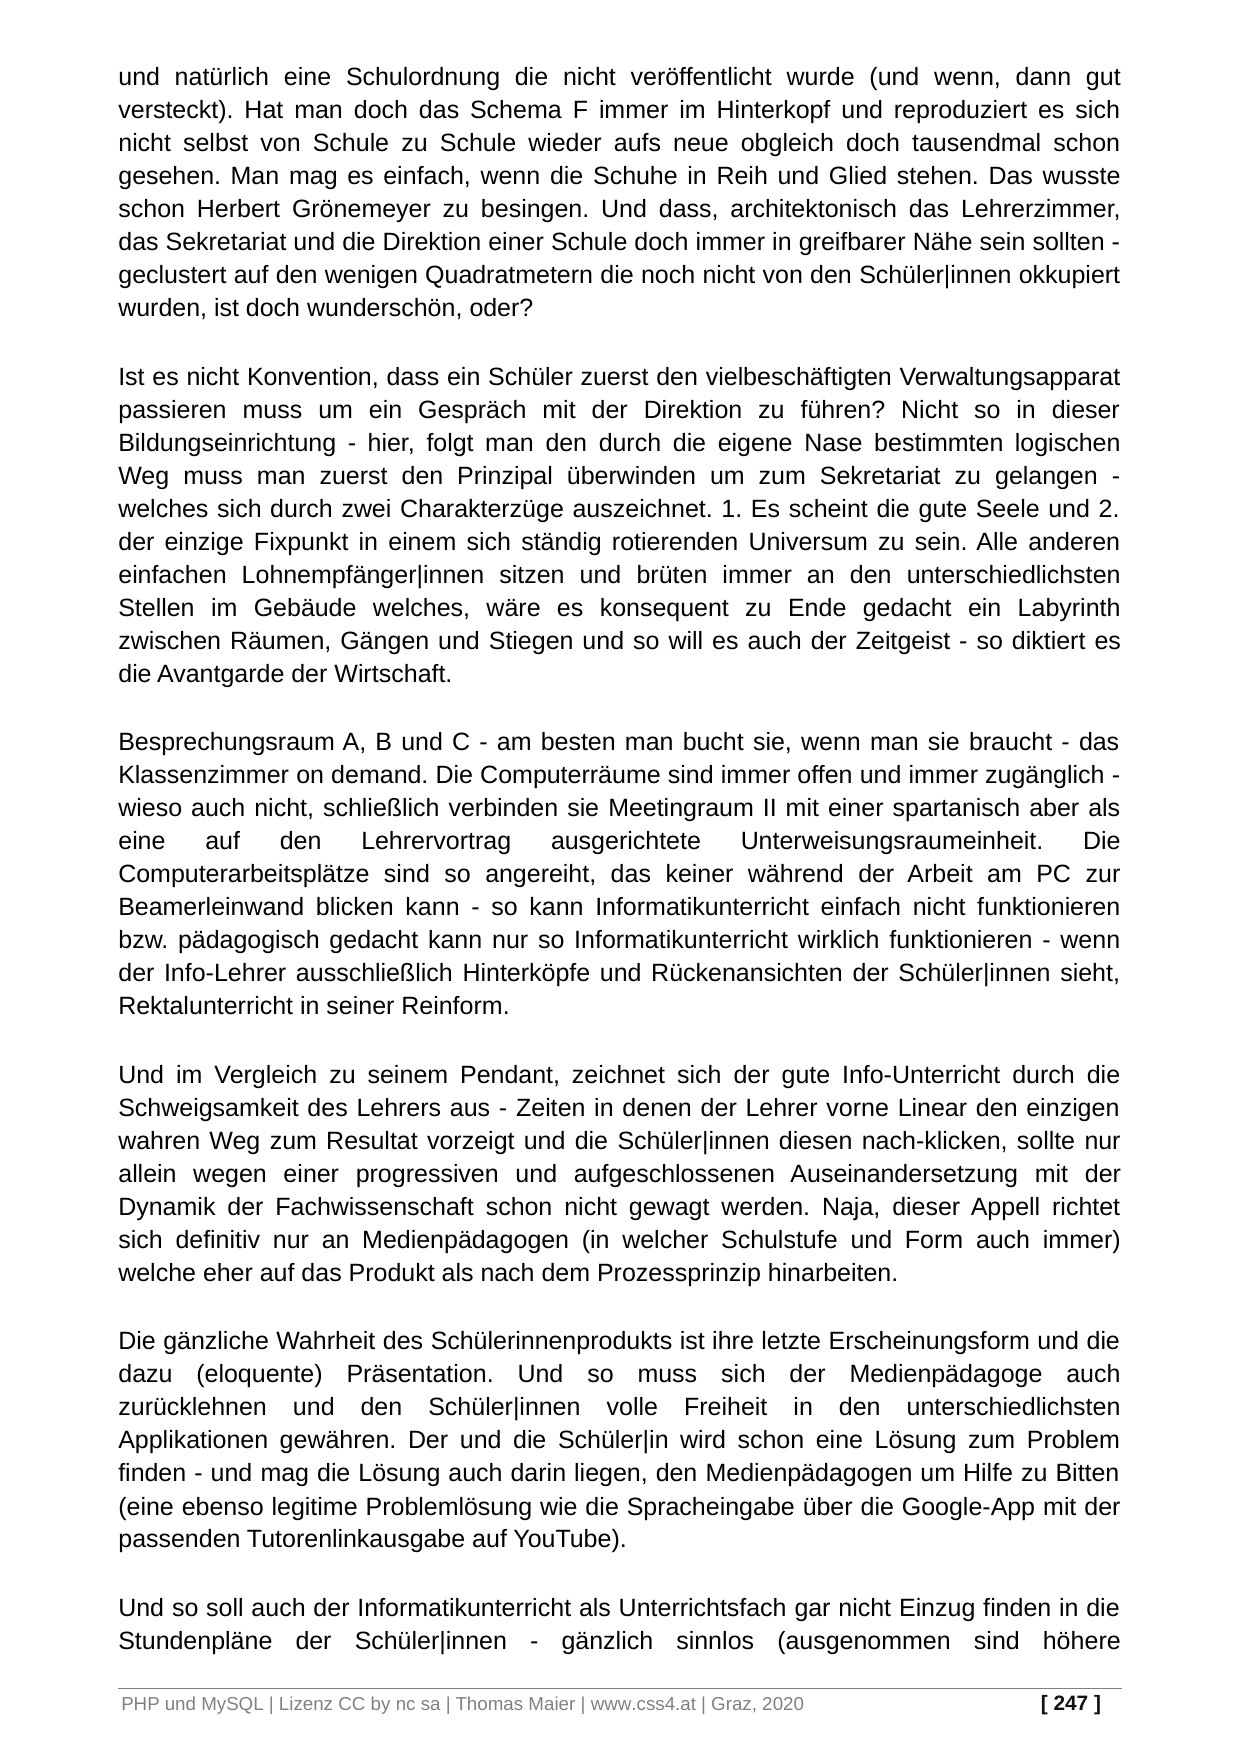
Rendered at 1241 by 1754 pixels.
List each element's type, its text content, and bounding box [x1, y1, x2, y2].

text und natürlich eine Schulordnung die nicht veröffentlicht wurde (und wenn, dann gut versteckt). Hat man doch das Schema F immer im Hinterkopf und reproduziert es sich nicht selbst von Schule zu Schule wieder aufs neue obgleich doch tausendmal schon gesehen. Man mag es einfach, wenn die Schuhe in Reih und Glied stehen. Das wusste schon Herbert Grönemeyer zu besingen. Und dass, architektonisch das Lehrerzimmer, das Sekretariat und die Direktion einer Schule doch immer in greifbarer Nähe sein sollten - geclustert auf den wenigen Quadratmetern die noch nicht von den Schüler|innen okkupiert wurden, ist doch wunderschön, oder? [118, 62, 1122, 322]
text Und so soll auch der Informatikunterricht als Unterrichtsfach gar nicht Einzug finden in die Stundenpläne der Schüler|innen - gänzlich sinnlos (ausgenommen sind höhere [118, 1593, 1122, 1655]
text Und im Vergleich zu seinem Pendant, zeichnet sich der gute Info-Unterricht durch die Schweigsamkeit des Lehrers aus - Zeiten in denen der Lehrer vorne Linear den einzigen wahren Weg zum Resultat vorzeigt und die Schüler|innen diesen nach-klicken, sollte nur allein wegen einer progressiven und aufgeschlossenen Auseinandersetzung mit der Dynamik der Fachwissenschaft schon nicht gewagt werden. Naja, dieser Appell richtet sich definitiv nur an Medienpädagogen (in welcher Schulstufe und Form auch immer) welche eher auf das Produkt als nach dem Prozessprinzip hinarbeiten. [118, 1060, 1122, 1287]
text Besprechungsraum A, B und C - am besten man bucht sie, wenn man sie braucht - das Klassenzimmer on demand. Die Computerräume sind immer offen und immer zugänglich - wieso auch nicht, schließlich verbinden sie Meetingraum II mit einer spartanisch aber als eine auf den Lehrervortrag ausgerichtete Unterweisungsraumeinheit. Die Computerarbeitsplätze sind so angereiht, das keiner während der Arbeit am PC zur Beamerleinwand blicken kann - so kann Informatikunterricht einfach nicht funktionieren bzw. pädagogisch gedacht kann nur so Informatikunterricht wirklich funktionieren - wenn der Info-Lehrer ausschließlich Hinterköpfe und Rückenansichten der Schüler|innen sieht, Rektalunterricht in seiner Reinform. [118, 727, 1122, 1020]
text Die gänzliche Wahrheit des Schülerinnenprodukts ist ihre letzte Erscheinungsform und die dazu (eloquente) Präsentation. Und so muss sich der Medienpädagoge auch zurücklehnen und den Schüler|innen volle Freiheit in den unterschiedlichsten Applikationen gewähren. Der und die Schüler|in wird schon eine Lösung zum Problem finden - und mag die Lösung auch darin liegen, den Medienpädagogen um Hilfe zu Bitten (eine ebenso legitime Problemlösung wie die Spracheingabe über die Google-App mit der passenden Tutorenlinkausgabe auf YouTube). [118, 1326, 1122, 1553]
text Ist es nicht Konvention, dass ein Schüler zuerst den vielbeschäftigten Verwaltungsapparat passieren muss um ein Gespräch mit der Direktion zu führen? Nicht so in dieser Bildungseinrichtung - hier, folgt man den durch die eigene Nase bestimmten logischen Weg muss man zuerst den Prinzipal überwinden um zum Sekretariat zu gelangen - welches sich durch zwei Charakterzüge auszeichnet. 1. Es scheint die gute Seele und 2. der einzige Fixpunkt in einem sich ständig rotierenden Universum zu sein. Alle anderen einfachen Lohnempfänger|innen sitzen und brüten immer an den unterschiedlichsten Stellen im Gebäude welches, wäre es konsequent zu Ende gedacht ein Labyrinth zwischen Räumen, Gängen und Stiegen und so will es auch der Zeitgeist - so diktiert es die Avantgarde der Wirtschaft. [118, 362, 1122, 687]
